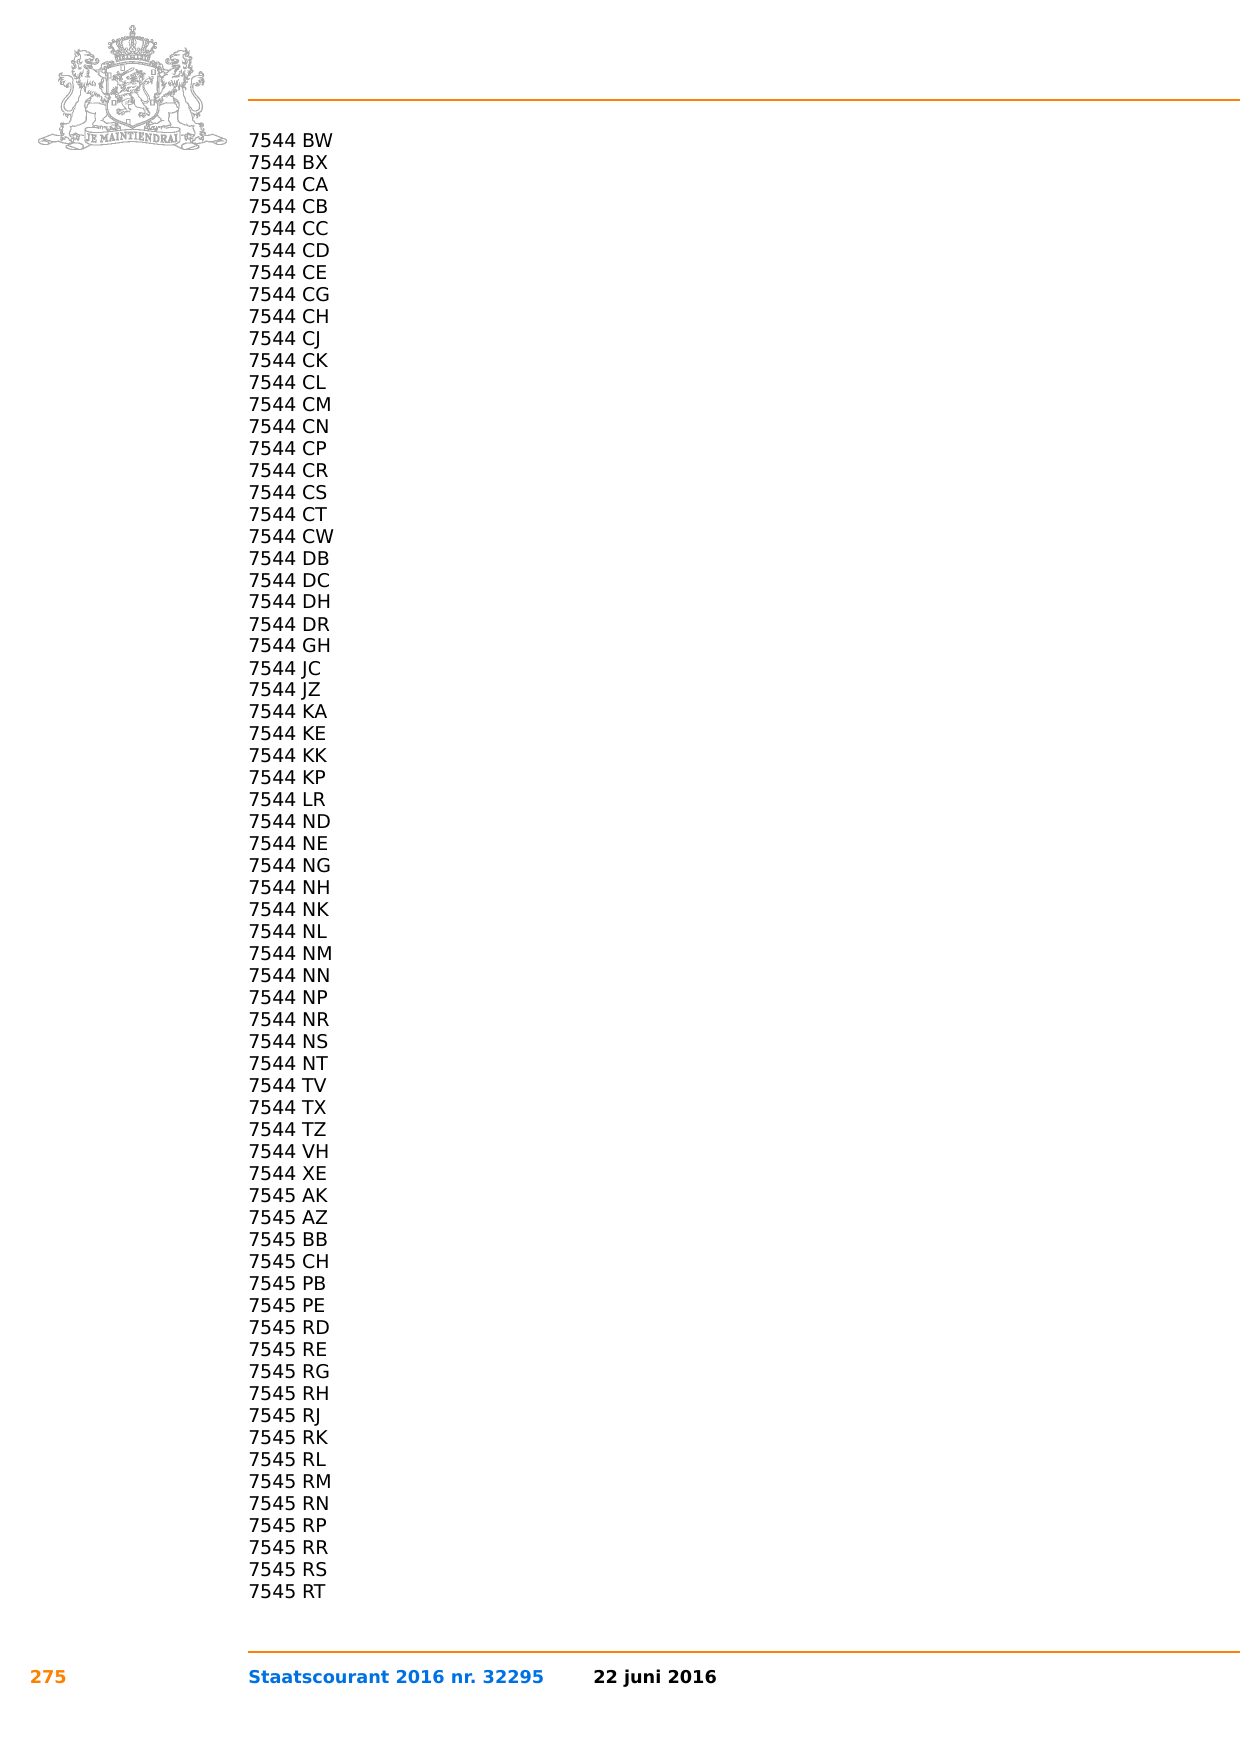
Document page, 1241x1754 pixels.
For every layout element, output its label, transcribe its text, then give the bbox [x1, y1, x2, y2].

text 7545 RR [248, 1537, 1163, 1558]
text 7544 CP [248, 438, 1163, 459]
text 7545 RE [248, 1339, 1163, 1361]
text 7544 NM [248, 943, 1163, 965]
text 7544 DH [248, 591, 1163, 613]
text 7544 NH [248, 877, 1163, 899]
text 7544 VH [248, 1141, 1163, 1163]
text 7544 XE [248, 1163, 1163, 1185]
text 7544 CS [248, 482, 1163, 503]
text 7544 CD [248, 240, 1163, 262]
text 7544 NL [248, 921, 1163, 943]
text 7545 CH [248, 1251, 1163, 1273]
text 7544 CA [248, 174, 1163, 196]
text 7544 NG [248, 855, 1163, 877]
text 7545 RJ [248, 1405, 1163, 1427]
text 7545 RH [248, 1383, 1163, 1405]
text 7544 KP [248, 767, 1163, 789]
text 7544 KA [248, 701, 1163, 723]
picture [38, 25, 227, 150]
text 7544 NS [248, 1031, 1163, 1053]
text 7545 RP [248, 1514, 1163, 1537]
text 7544 TZ [248, 1119, 1163, 1141]
text 7545 RT [248, 1581, 1163, 1602]
text 7544 TX [248, 1097, 1163, 1119]
text 7545 RN [248, 1493, 1163, 1514]
text 7544 NK [248, 899, 1163, 921]
text 7544 NN [248, 965, 1163, 987]
text 7544 CK [248, 350, 1163, 372]
text 7544 CB [248, 196, 1163, 218]
text 7544 CR [248, 459, 1163, 482]
text 7544 LR [248, 789, 1163, 811]
text 7544 NP [248, 987, 1163, 1009]
text 7544 NT [248, 1053, 1163, 1075]
text 7544 JZ [248, 679, 1163, 701]
text 7544 CC [248, 218, 1163, 240]
text 7544 CN [248, 416, 1163, 438]
text 7544 CJ [248, 328, 1163, 350]
text 7545 RD [248, 1317, 1163, 1339]
text 7545 RK [248, 1427, 1163, 1449]
text 7544 KE [248, 723, 1163, 745]
text 7544 DC [248, 569, 1163, 591]
text 7544 CH [248, 306, 1163, 328]
text 7544 CM [248, 394, 1163, 416]
text 7544 CT [248, 503, 1163, 526]
text 7544 GH [248, 635, 1163, 657]
text 7545 PE [248, 1295, 1163, 1317]
text 7545 PB [248, 1273, 1163, 1295]
text 7544 KK [248, 745, 1163, 767]
text 7544 TV [248, 1075, 1163, 1097]
text 7544 NE [248, 833, 1163, 855]
text 7544 DR [248, 613, 1163, 635]
text 7544 CL [248, 372, 1163, 394]
text 7544 BW [248, 130, 1163, 152]
text 7545 RG [248, 1361, 1163, 1383]
text 7544 CE [248, 262, 1163, 284]
text 7545 BB [248, 1229, 1163, 1251]
text 7544 NR [248, 1009, 1163, 1031]
text 7544 BX [248, 152, 1163, 174]
text 7545 RM [248, 1471, 1163, 1493]
text 7544 JC [248, 657, 1163, 679]
text 7545 RS [248, 1558, 1163, 1581]
text 7544 DB [248, 547, 1163, 569]
text 7545 RL [248, 1449, 1163, 1471]
text 7544 CG [248, 284, 1163, 306]
text 7544 CW [248, 526, 1163, 547]
text 7545 AK [248, 1185, 1163, 1207]
text 7544 ND [248, 811, 1163, 833]
text 7545 AZ [248, 1207, 1163, 1229]
